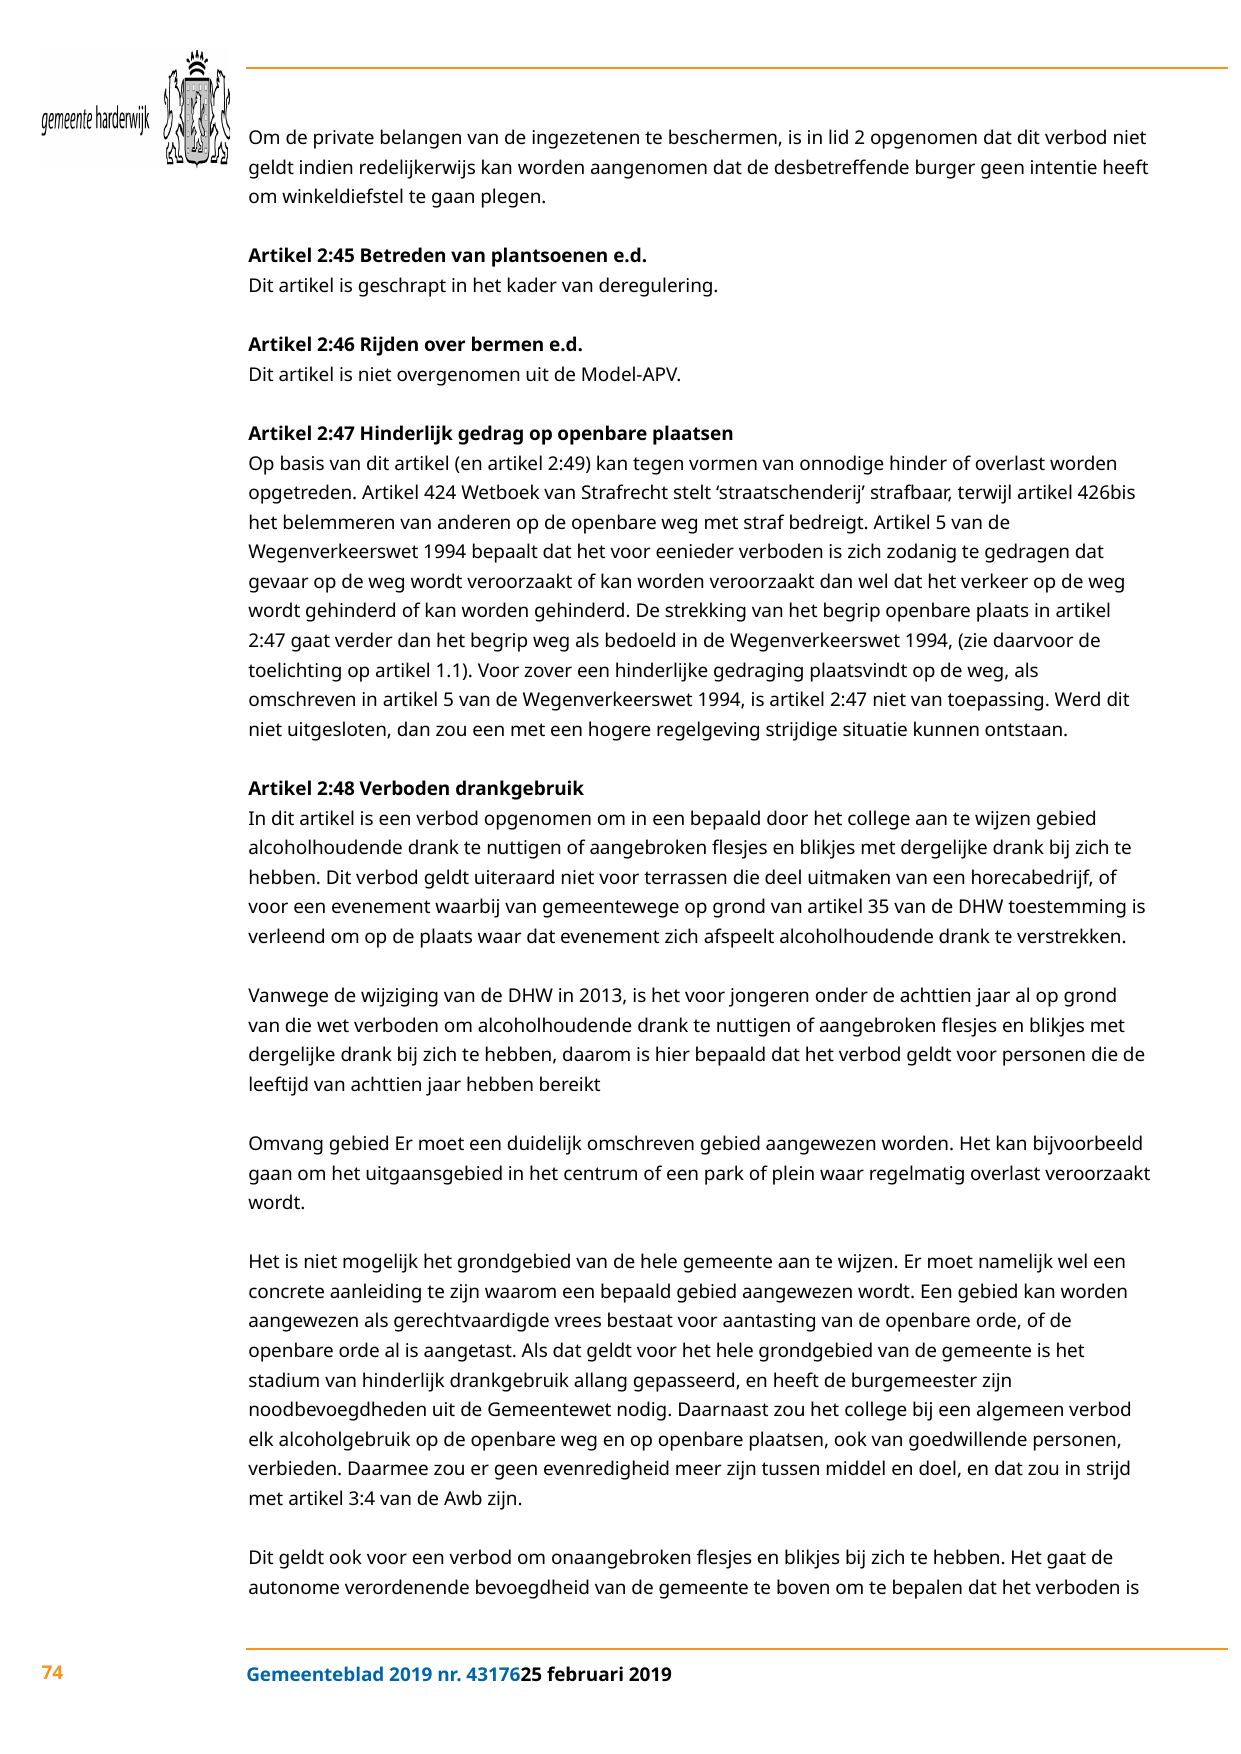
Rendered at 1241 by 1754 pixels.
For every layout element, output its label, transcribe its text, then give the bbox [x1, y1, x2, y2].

text Het is niet mogelijk het grondgebied van de hele gemeente aan te wijzen. Er moet namelijk wel een concrete aanleiding te zijn waarom een bepaald gebied aangewezen wordt. Een gebied kan worden aangewezen als gerechtvaardigde vrees bestaat voor aantasting van de openbare orde, of de openbare orde al is aangetast. Als dat geldt voor het hele grondgebied van de gemeente is het stadium van hinderlijk drankgebruik allang gepasseerd, en heeft de burgemeester zijn noodbevoegdheden uit de Gemeentewet nodig. Daarnaast zou het college bij een algemeen verbod elk alcoholgebruik op de openbare weg en op openbare plaatsen, ook van goedwillende personen, verbieden. Daarmee zou er geen evenredigheid meer zijn tussen middel en doel, en dat zou in strijd met artikel 3:4 van de Awb zijn. [248, 1248, 1152, 1511]
text Artikel 2:48 Verboden drankgebruik [248, 775, 1152, 801]
text In dit artikel is een verbod opgenomen om in een bepaald door het college aan te wijzen gebied alcoholhoudende drank te nuttigen of aangebroken flesjes en blikjes met dergelijke drank bij zich te hebben. Dit verbod geldt uiteraard niet voor terrassen die deel uitmaken van een horecabedrijf, of voor een evenement waarbij van gemeentewege op grond van artikel 35 van de DHW toestemming is verleend om op de plaats waar dat evenement zich afspeelt alcoholhoudende drank te verstrekken. [248, 805, 1152, 949]
picture [41, 47, 231, 172]
text Dit geldt ook voor een verbod om onaangebroken flesjes en blikjes bij zich te hebben. Het gaat de autonome verordenende bevoegdheid van de gemeente te boven om te bepalen dat het verboden is [248, 1544, 1152, 1600]
text Op basis van dit artikel (en artikel 2:49) kan tegen vormen van onnodige hinder of overlast worden opgetreden. Artikel 424 Wetboek van Strafrecht stelt ‘straatschenderij’ strafbaar, terwijl artikel 426bis het belemmeren van anderen op de openbare weg met straf bedreigt. Artikel 5 van de Wegenverkeerswet 1994 bepaalt dat het voor eenieder verboden is zich zodanig te gedragen dat gevaar op de weg wordt veroorzaakt of kan worden veroorzaakt dan wel dat het verkeer op de weg wordt gehinderd of kan worden gehinderd. De strekking van het begrip openbare plaats in artikel 2:47 gaat verder dan het begrip weg als bedoeld in de Wegenverkeerswet 1994, (zie daarvoor de toelichting op artikel 1.1). Voor zover een hinderlijke gedraging plaatsvindt op de weg, als omschreven in artikel 5 van de Wegenverkeerswet 1994, is artikel 2:47 niet van toepassing. Werd dit niet uitgesloten, dan zou een met een hogere regelgeving strijdige situatie kunnen ontstaan. [248, 450, 1152, 742]
text Artikel 2:47 Hinderlijk gedrag op openbare plaatsen [248, 420, 1152, 446]
text Omvang gebied Er moet een duidelijk omschreven gebied aangewezen worden. Het kan bijvoorbeeld gaan om het uitgaansgebied in het centrum of een park of plein waar regelmatig overlast veroorzaakt wordt. [248, 1130, 1152, 1215]
text Artikel 2:45 Betreden van plantsoenen e.d. [248, 243, 1152, 268]
text Vanwege de wijziging van de DHW in 2013, is het voor jongeren onder de achttien jaar al op grond van die wet verboden om alcoholhoudende drank te nuttigen of aangebroken flesjes en blikjes met dergelijke drank bij zich te hebben, daarom is hier bepaald dat het verbod geldt voor personen die de leeftijd van achttien jaar hebben bereikt [248, 982, 1152, 1097]
text Om de private belangen van de ingezetenen te beschermen, is in lid 2 opgenomen dat dit verbod niet geldt indien redelijkerwijs kan worden aangenomen dat de desbetreffende burger geen intentie heeft om winkeldiefstel te gaan plegen. [248, 124, 1152, 209]
text Dit artikel is geschrapt in het kader van deregulering. [248, 272, 1152, 298]
text Dit artikel is niet overgenomen uit de Model-APV. [248, 361, 1152, 387]
text Artikel 2:46 Rijden over bermen e.d. [248, 331, 1152, 357]
